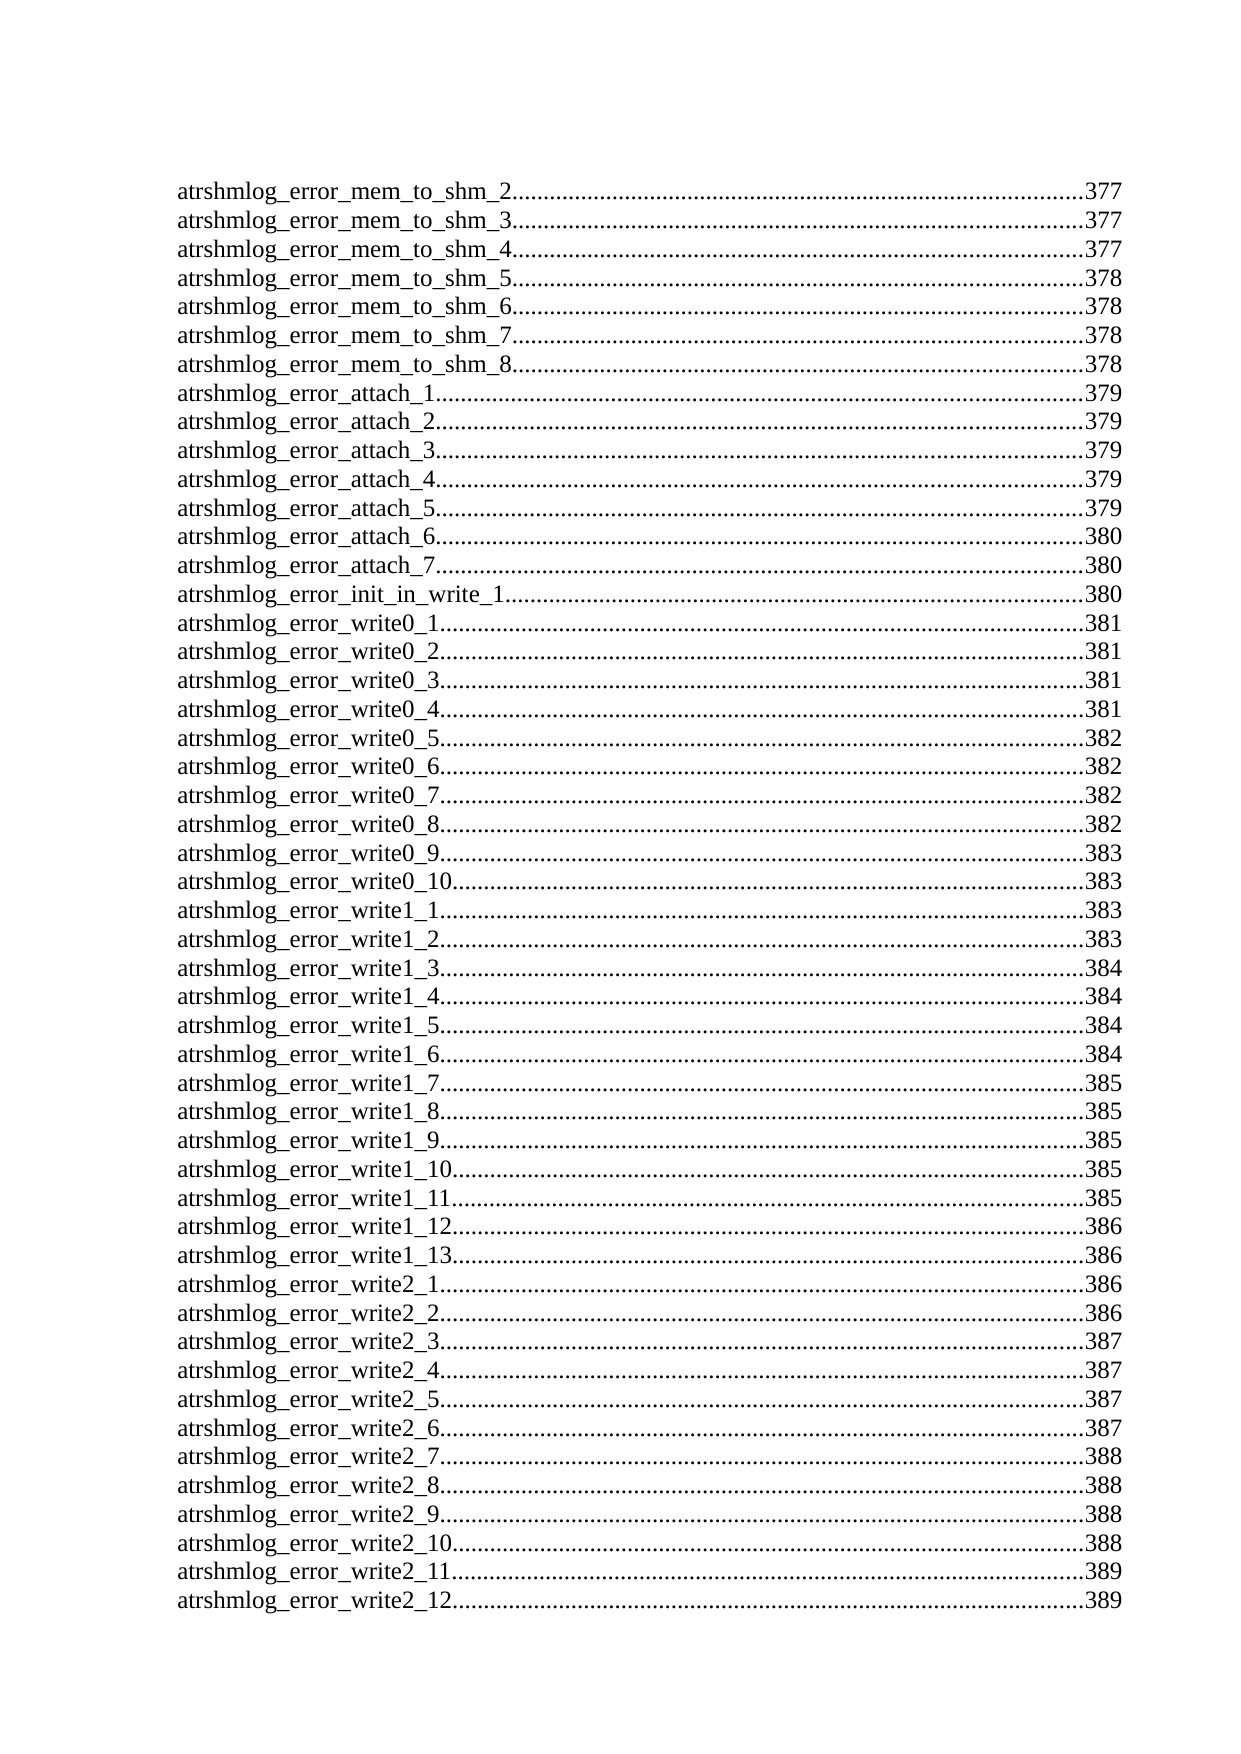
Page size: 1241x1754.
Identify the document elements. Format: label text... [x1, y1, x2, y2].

text atrshmlog_error_write1_12 386 [177, 1211, 1122, 1240]
text atrshmlog_error_mem_to_shm_7 378 [177, 320, 1122, 349]
text atrshmlog_error_attach_5 379 [177, 493, 1122, 521]
text atrshmlog_error_attach_3 379 [177, 435, 1122, 464]
text atrshmlog_error_write0_6 382 [177, 751, 1122, 780]
text atrshmlog_error_write1_7 385 [177, 1068, 1122, 1096]
text atrshmlog_error_write1_8 385 [177, 1096, 1122, 1125]
text atrshmlog_error_write0_2 381 [177, 636, 1122, 665]
text atrshmlog_error_write2_6 387 [177, 1413, 1122, 1441]
text atrshmlog_error_write2_2 386 [177, 1298, 1122, 1326]
text atrshmlog_error_write2_9 388 [177, 1499, 1122, 1528]
text atrshmlog_error_write0_5 382 [177, 723, 1122, 751]
text atrshmlog_error_write1_3 384 [177, 953, 1122, 981]
text atrshmlog_error_mem_to_shm_4 377 [177, 234, 1122, 263]
text atrshmlog_error_mem_to_shm_2 377 [177, 176, 1122, 205]
text atrshmlog_error_write2_3 387 [177, 1326, 1122, 1355]
text atrshmlog_error_attach_7 380 [177, 550, 1122, 579]
text atrshmlog_error_write2_7 388 [177, 1441, 1122, 1470]
text atrshmlog_error_write0_7 382 [177, 780, 1122, 809]
text atrshmlog_error_write0_10 383 [177, 866, 1122, 895]
text atrshmlog_error_write2_12 389 [177, 1585, 1122, 1614]
text atrshmlog_error_write0_3 381 [177, 665, 1122, 694]
text atrshmlog_error_write1_13 386 [177, 1240, 1122, 1269]
text atrshmlog_error_mem_to_shm_5 378 [177, 263, 1122, 291]
text atrshmlog_error_write1_11 385 [177, 1183, 1122, 1211]
text atrshmlog_error_write0_8 382 [177, 809, 1122, 838]
text atrshmlog_error_init_in_write_1 380 [177, 579, 1122, 608]
text atrshmlog_error_attach_2 379 [177, 406, 1122, 435]
text atrshmlog_error_mem_to_shm_6 378 [177, 291, 1122, 320]
text atrshmlog_error_write1_6 384 [177, 1039, 1122, 1068]
text atrshmlog_error_write0_4 381 [177, 694, 1122, 723]
text atrshmlog_error_write1_1 383 [177, 895, 1122, 924]
text atrshmlog_error_write2_4 387 [177, 1355, 1122, 1384]
text atrshmlog_error_write1_2 383 [177, 924, 1122, 953]
text atrshmlog_error_write2_11 389 [177, 1556, 1122, 1585]
text atrshmlog_error_write0_9 383 [177, 838, 1122, 866]
text atrshmlog_error_write1_9 385 [177, 1125, 1122, 1154]
text atrshmlog_error_write2_5 387 [177, 1384, 1122, 1413]
text atrshmlog_error_attach_6 380 [177, 521, 1122, 550]
text atrshmlog_error_attach_1 379 [177, 378, 1122, 406]
text atrshmlog_error_write2_1 386 [177, 1269, 1122, 1298]
text atrshmlog_error_write1_10 385 [177, 1154, 1122, 1183]
text atrshmlog_error_write0_1 381 [177, 608, 1122, 636]
text atrshmlog_error_write1_5 384 [177, 1010, 1122, 1039]
text atrshmlog_error_write2_10 388 [177, 1528, 1122, 1556]
text atrshmlog_error_mem_to_shm_8 378 [177, 349, 1122, 378]
text atrshmlog_error_write1_4 384 [177, 981, 1122, 1010]
text atrshmlog_error_write2_8 388 [177, 1470, 1122, 1499]
text atrshmlog_error_mem_to_shm_3 377 [177, 205, 1122, 234]
text atrshmlog_error_attach_4 379 [177, 464, 1122, 493]
